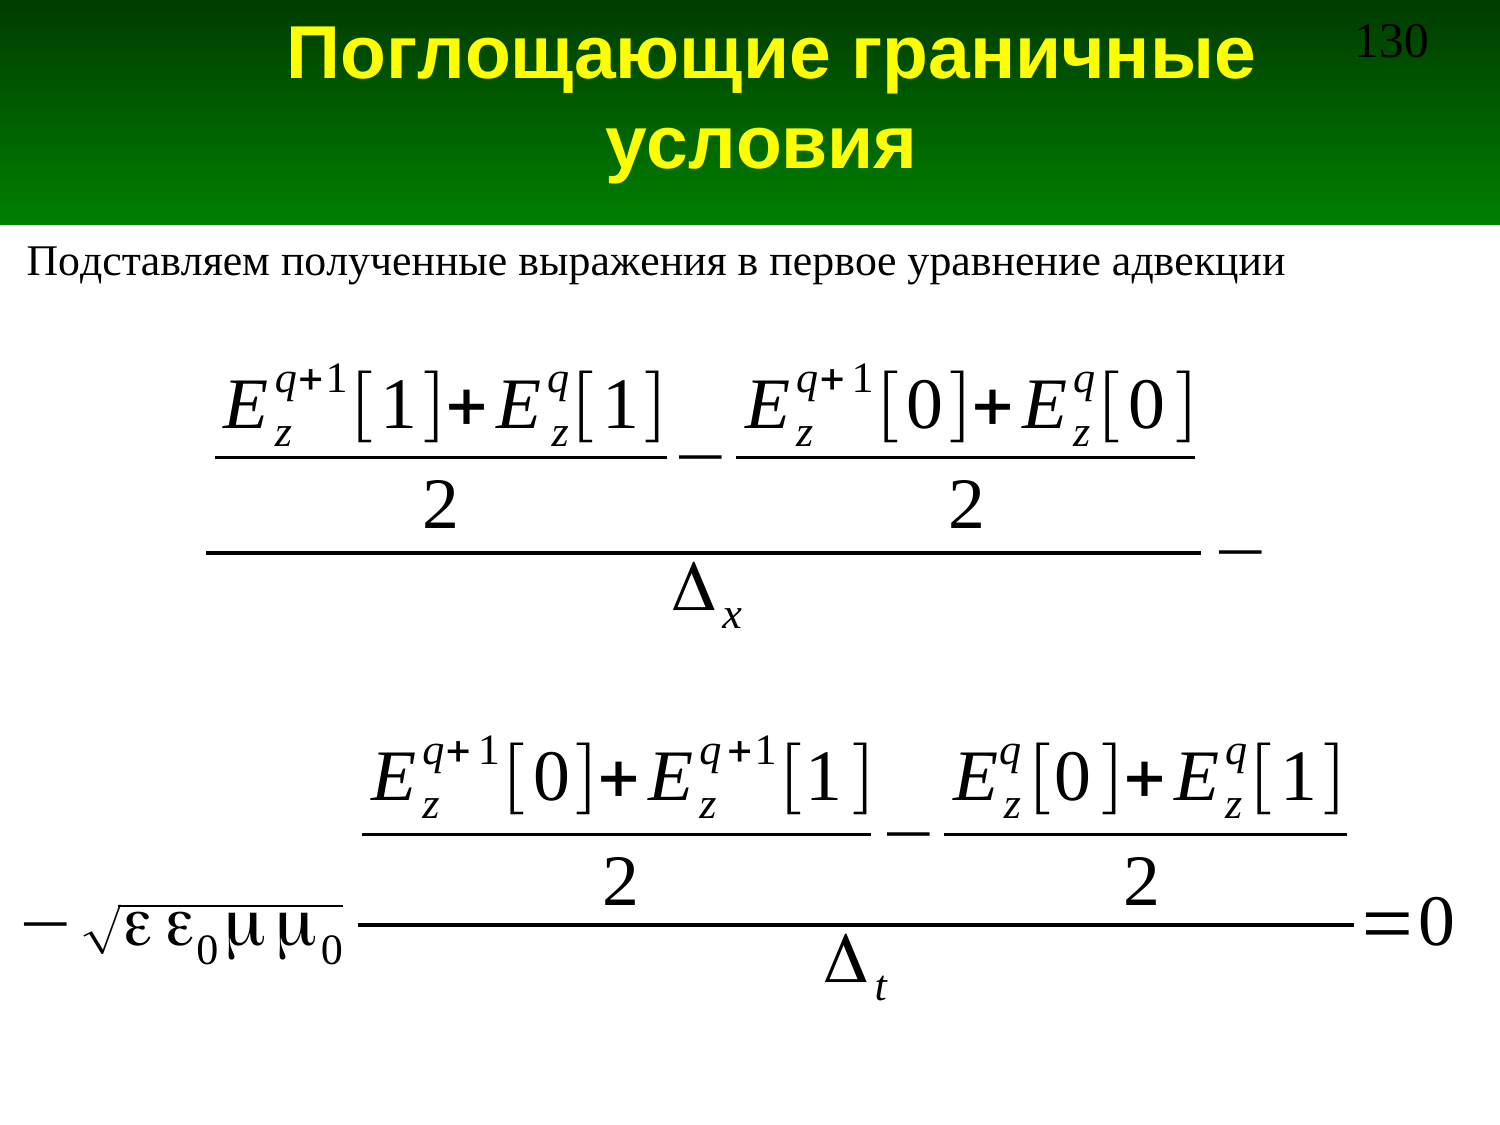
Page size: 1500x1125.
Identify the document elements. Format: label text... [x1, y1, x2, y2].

text_box Подставляем полученные выражения в первое уравнение адвекции [11, 224, 1356, 300]
title Поглощающие граничные условия [123, 0, 1399, 192]
chart [0, 351, 1477, 1010]
